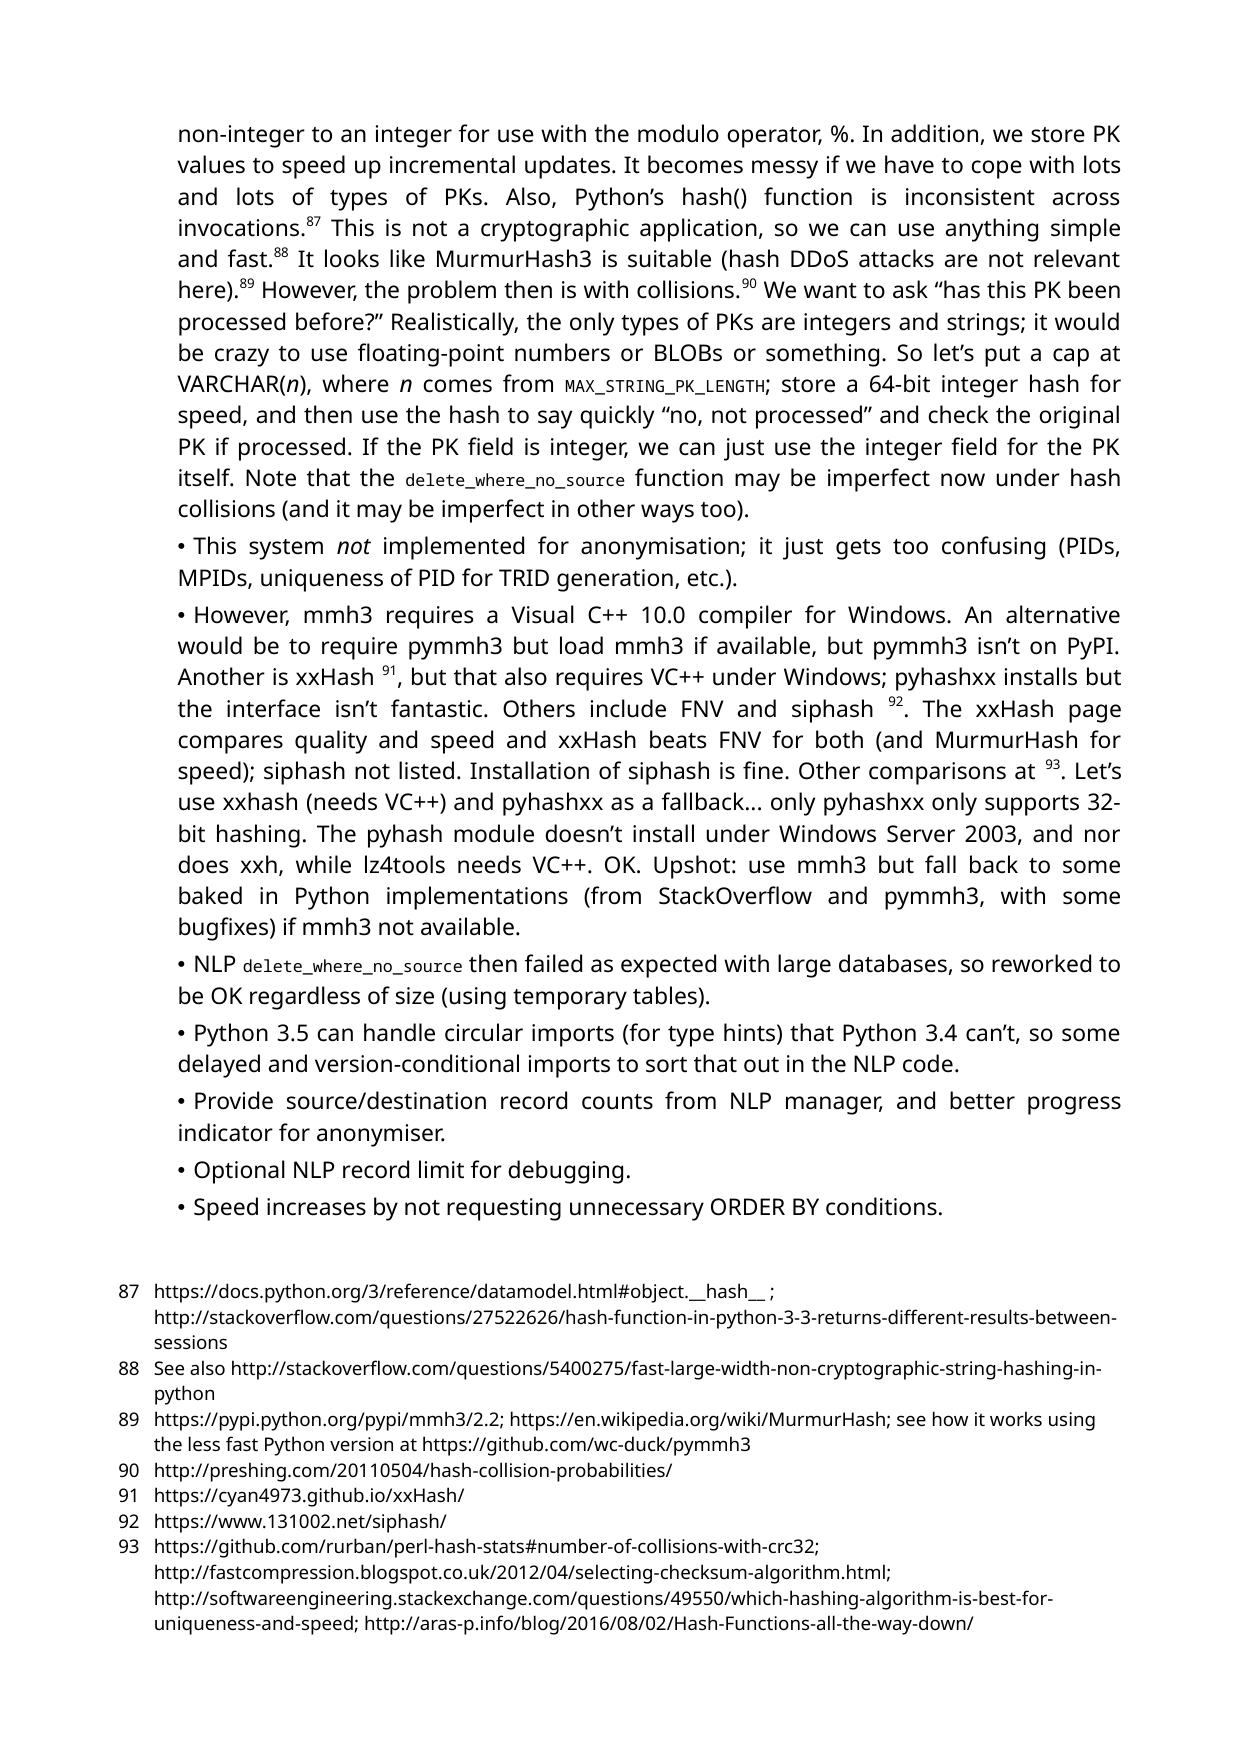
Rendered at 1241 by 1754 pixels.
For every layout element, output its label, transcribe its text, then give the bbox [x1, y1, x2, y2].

list non-integer to an integer for use with the modulo operator, %. In addition, we store PK values to speed up incremental updates. It becomes messy if we have to cope with lots and lots of types of PKs. Also, Python’s hash() function is inconsistent across invocations. This is not a cryptographic application, so we can use anything simple and fast. It looks like MurmurHash3 is suitable (hash DDoS attacks are not relevant here). However, the problem then is with collisions. We want to ask “has this PK been processed before?” Realistically, the only types of PKs are integers and strings; it would be crazy to use floating-point numbers or BLOBs or something. So let’s put a cap at VARCHAR(n), where n comes from MAX_STRING_PK_LENGTH; store a 64-bit integer hash for speed, and then use the hash to say quickly “no, not processed” and check the original PK if processed. If the PK field is integer, we can just use the integer field for the PK itself. Note that the delete_where_no_source function may be imperfect now under hash collisions (and it may be imperfect in other ways too). [177, 118, 1122, 524]
list This system not implemented for anonymisation; it just gets too confusing (PIDs, MPIDs, uniqueness of PID for TRID generation, etc.). [177, 530, 1122, 593]
list However, mmh3 requires a Visual C++ 10.0 compiler for Windows. An alternative would be to require pymmh3 but load mmh3 if available, but pymmh3 isn’t on PyPI. Another is xxHash , but that also requires VC++ under Windows; pyhashxx installs but the interface isn’t fantastic. Others include FNV and siphash . The xxHash page compares quality and speed and xxHash beats FNV for both (and MurmurHash for speed); siphash not listed. Installation of siphash is fine. Other comparisons at . Let’s use xxhash (needs VC++) and pyhashxx as a fallback... only pyhashxx only supports 32-bit hashing. The pyhash module doesn’t install under Windows Server 2003, and nor does xxh, while lz4tools needs VC++. OK. Upshot: use mmh3 but fall back to some baked in Python implementations (from StackOverflow and pymmh3, with some bugfixes) if mmh3 not available. [177, 599, 1122, 942]
list https://www.131002.net/siphash/ [118, 1508, 1122, 1534]
list https://pypi.python.org/pypi/mmh3/2.2; https://en.wikipedia.org/wiki/MurmurHash; see how it works using the less fast Python version at https://github.com/wc-duck/pymmh3 [118, 1406, 1122, 1457]
list NLP delete_where_no_source then failed as expected with large databases, so reworked to be OK regardless of size (using temporary tables). [177, 948, 1122, 1011]
list https://docs.python.org/3/reference/datamodel.html#object.__hash__ ; http://stackoverflow.com/questions/27522626/hash-function-in-python-3-3-returns-different-results-between-sessions [118, 1278, 1122, 1355]
list Python 3.5 can handle circular imports (for type hints) that Python 3.4 can’t, so some delayed and version-conditional imports to sort that out in the NLP code. [177, 1017, 1122, 1079]
list Speed increases by not requesting unnecessary ORDER BY conditions. [177, 1191, 1122, 1222]
list See also http://stackoverflow.com/questions/5400275/fast-large-width-non-cryptographic-string-hashing-in-python [118, 1355, 1122, 1406]
list Provide source/destination record counts from NLP manager, and better progress indicator for anonymiser. [177, 1085, 1122, 1148]
list https://cyan4973.github.io/xxHash/ [118, 1483, 1122, 1508]
list http://preshing.com/20110504/hash-collision-probabilities/ [118, 1457, 1122, 1483]
list Optional NLP record limit for debugging. [177, 1154, 1122, 1185]
list https://github.com/rurban/perl-hash-stats#number-of-collisions-with-crc32; http://fastcompression.blogspot.co.uk/2012/04/selecting-checksum-algorithm.html; http://softwareengineering.stackexchange.com/questions/49550/which-hashing-algorithm-is-best-for-uniqueness-and-speed; http://aras-p.info/blog/2016/08/02/Hash-Functions-all-the-way-down/ [118, 1534, 1122, 1636]
